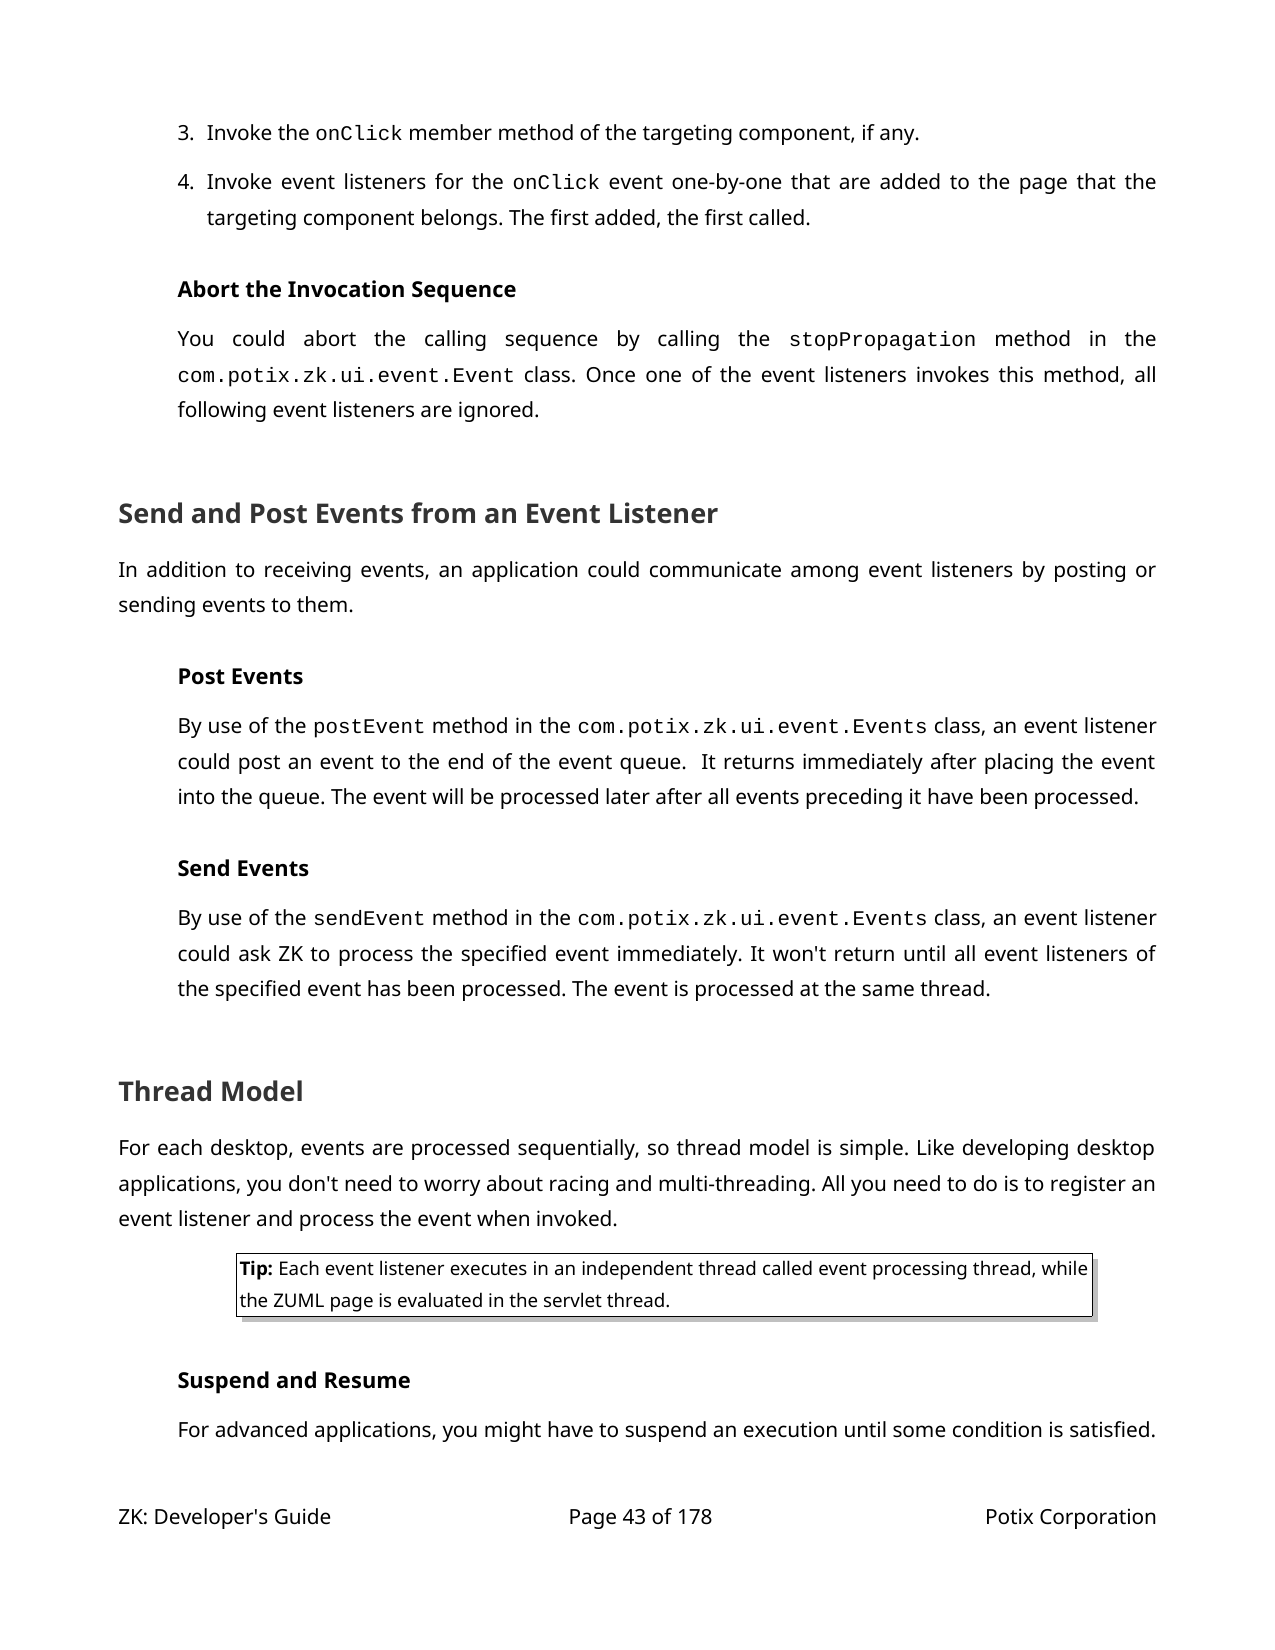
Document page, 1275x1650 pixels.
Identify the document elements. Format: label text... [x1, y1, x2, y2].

subtitle Thread Model [118, 1073, 1157, 1110]
text Tip: Each event listener executes in an independent thread called event processing thread, while the ZUML page is evaluated in the servlet thread. [237, 1254, 1092, 1316]
subtitle Abort the Invocation Sequence [177, 273, 1157, 303]
text For advanced applications, you might have to suspend an execution until some condition is satisfied. [177, 1415, 1157, 1443]
text For each desktop, events are processed sequentially, so thread model is simple. Like developing desktop applications, you don't need to worry about racing and multi-threading. All you need to do is to register an event listener and process the event when invoked. [118, 1133, 1157, 1232]
text By use of the sendEvent method in the com.potix.zk.ui.event.Events class, an event listener could ask ZK to process the specified event immediately. It won't return until all event listeners of the specified event has been processed. The event is processed at the same thread. [177, 903, 1157, 1002]
subtitle Send Events [177, 853, 1157, 883]
list Invoke event listeners for the onClick event one-by-one that are added to the page that the targeting component belongs. The first added, the first called. [177, 167, 1157, 231]
subtitle Suspend and Resume [177, 1365, 1157, 1395]
text You could abort the calling sequence by calling the stopPropagation method in the com.potix.zk.ui.event.Event class. Once one of the event listeners invokes this method, all following event listeners are ignored. [177, 324, 1157, 423]
subtitle Post Events [177, 661, 1157, 691]
list Invoke the onClick member method of the targeting component, if any. [177, 118, 1157, 147]
text In addition to receiving events, an application could communicate among event listeners by posting or sending events to them. [118, 555, 1157, 618]
subtitle Send and Post Events from an Event Listener [118, 494, 1157, 531]
text By use of the postEvent method in the com.potix.zk.ui.event.Events class, an event listener could post an event to the end of the event queue. It returns immediately after placing the event into the queue. The event will be processed later after all events preceding it have been processed. [177, 711, 1157, 810]
